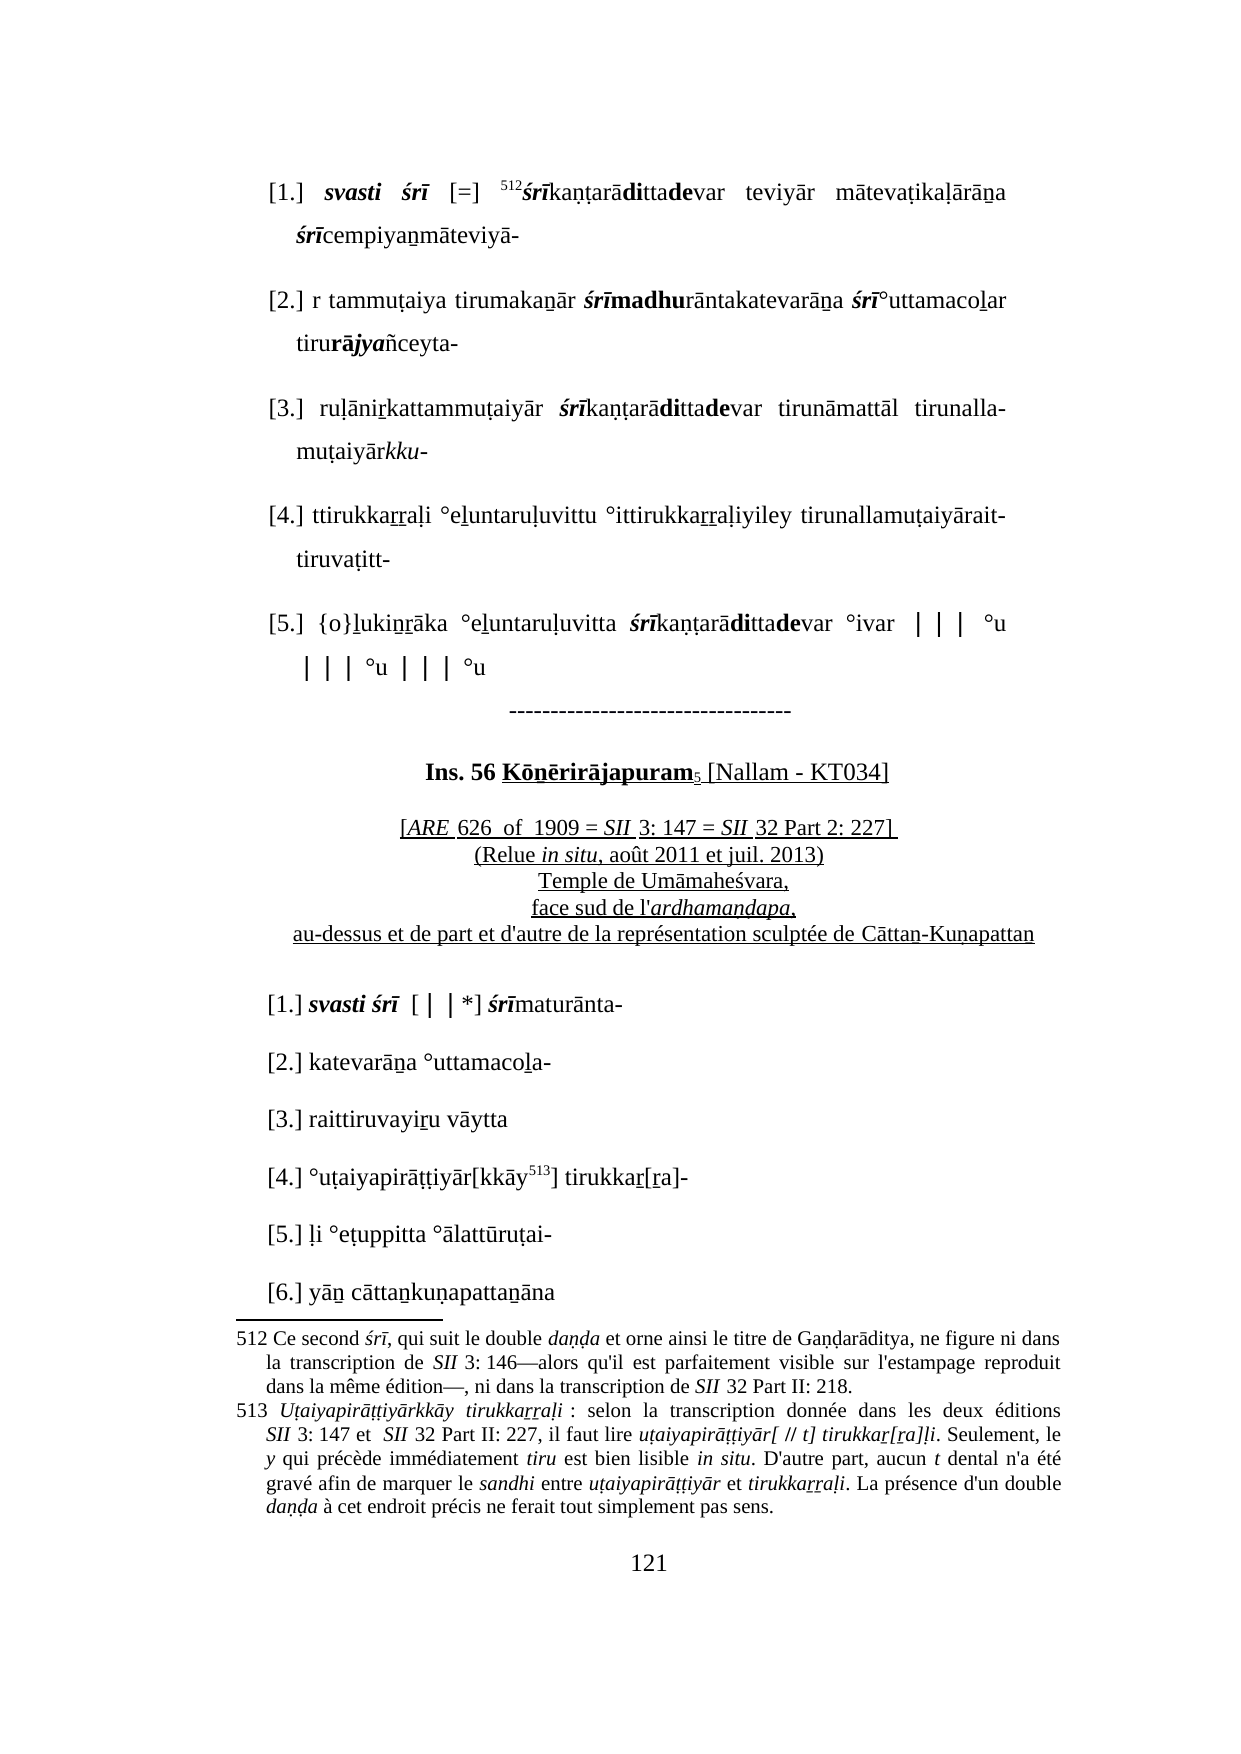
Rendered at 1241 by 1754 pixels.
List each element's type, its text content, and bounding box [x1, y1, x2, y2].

text (Relue in situ, août 2011 et juil. 2013) [265, 841, 1033, 867]
text [5.] {o}ḻukiṉṟāka °eḻuntaruḷuvitta śrīkaṇṭarādittadevar °ivar ❘❘❘ °u ❘❘❘ °u ❘❘❘ °u [268, 608, 1006, 680]
text Ce second śrī, qui suit le double daṇḍa et orne ainsi le titre de Gaṇḍarāditya, ne figure ni dans la transcription de SII 3: 146—alors qu'il est parfaitement visible sur l'estampage reproduit dans la même édition—, ni dans la transcription de SII 32 Part II: 218. [236, 1326, 1061, 1398]
text [3.] raittiruvayiṟu vāytta [267, 1104, 1004, 1133]
text [4.] ttirukkaṟṟaḷi °eḻuntaruḷuvittu °ittirukkaṟṟaḷiyiley tirunallamuṭaiyārait-tiruvaṭitt- [268, 501, 1006, 572]
text [4.] °uṭaiyapirāṭṭiyār[kkāy] tirukkaṟ[ṟa]- [267, 1162, 1004, 1191]
text [5.] ḷi °eṭuppitta °ālattūruṭai- [267, 1219, 1004, 1248]
text [ARE 626 of 1909 = SII 3: 147 = SII 32 Part 2: 227] [265, 814, 1033, 841]
text [1.] svasti śrī [=] śrīkaṇṭarādittadevar teviyār mātevaṭikaḷārāṉa śrīcempiyaṉmāteviyā- [268, 177, 1006, 249]
text [6.] yāṉ cāttaṉkuṇapattaṉāna [267, 1277, 1004, 1306]
text Ins. 56 Kōṉērirājapuram5 [Nallam - KT034] [252, 757, 1061, 786]
text Temple de Umāmaheśvara, [236, 867, 1060, 893]
text Uṭaiyapirāṭṭiyārkkāy tirukkaṟṟaḷi : selon la transcription donnée dans les deux éditions SII 3: 147 et SII 32 Part II: 227, il faut lire uṭaiyapirāṭṭiyār[ // t] tirukkaṟ[ṟa]ḷi. Seulement, le y qui précède immédiatement tiru est bien lisible in situ. D'autre part, aucun t dental n'a été gravé afin de marquer le sandhi entre uṭaiyapirāṭṭiyār et tirukkaṟṟaḷi. La présence d'un double daṇḍa à cet endroit précis ne ferait tout simplement pas sens. [236, 1398, 1061, 1518]
text face sud de l'ardhamaṇḍapa, [236, 893, 1060, 920]
text [2.] r tammuṭaiya tirumakaṉār śrīmadhurāntakatevarāṉa śrī°uttamacoḻar tirurājyañceyta- [268, 285, 1006, 357]
text au-dessus et de part et d'autre de la représentation sculptée de Cāttaṉ-Kuṇapattaṉ [236, 920, 1060, 946]
text [3.] ruḷāniṟkattammuṭaiyār śrīkaṇṭarādittadevar tirunāmattāl tirunalla-muṭaiyārkku- [268, 393, 1006, 465]
text ---------------------------------- [296, 695, 1004, 723]
text [1.] svasti śrī [❘❘*] śrīmaturānta- [267, 989, 1004, 1018]
text [2.] katevarāṉa °uttamacoḻa- [267, 1047, 1004, 1076]
